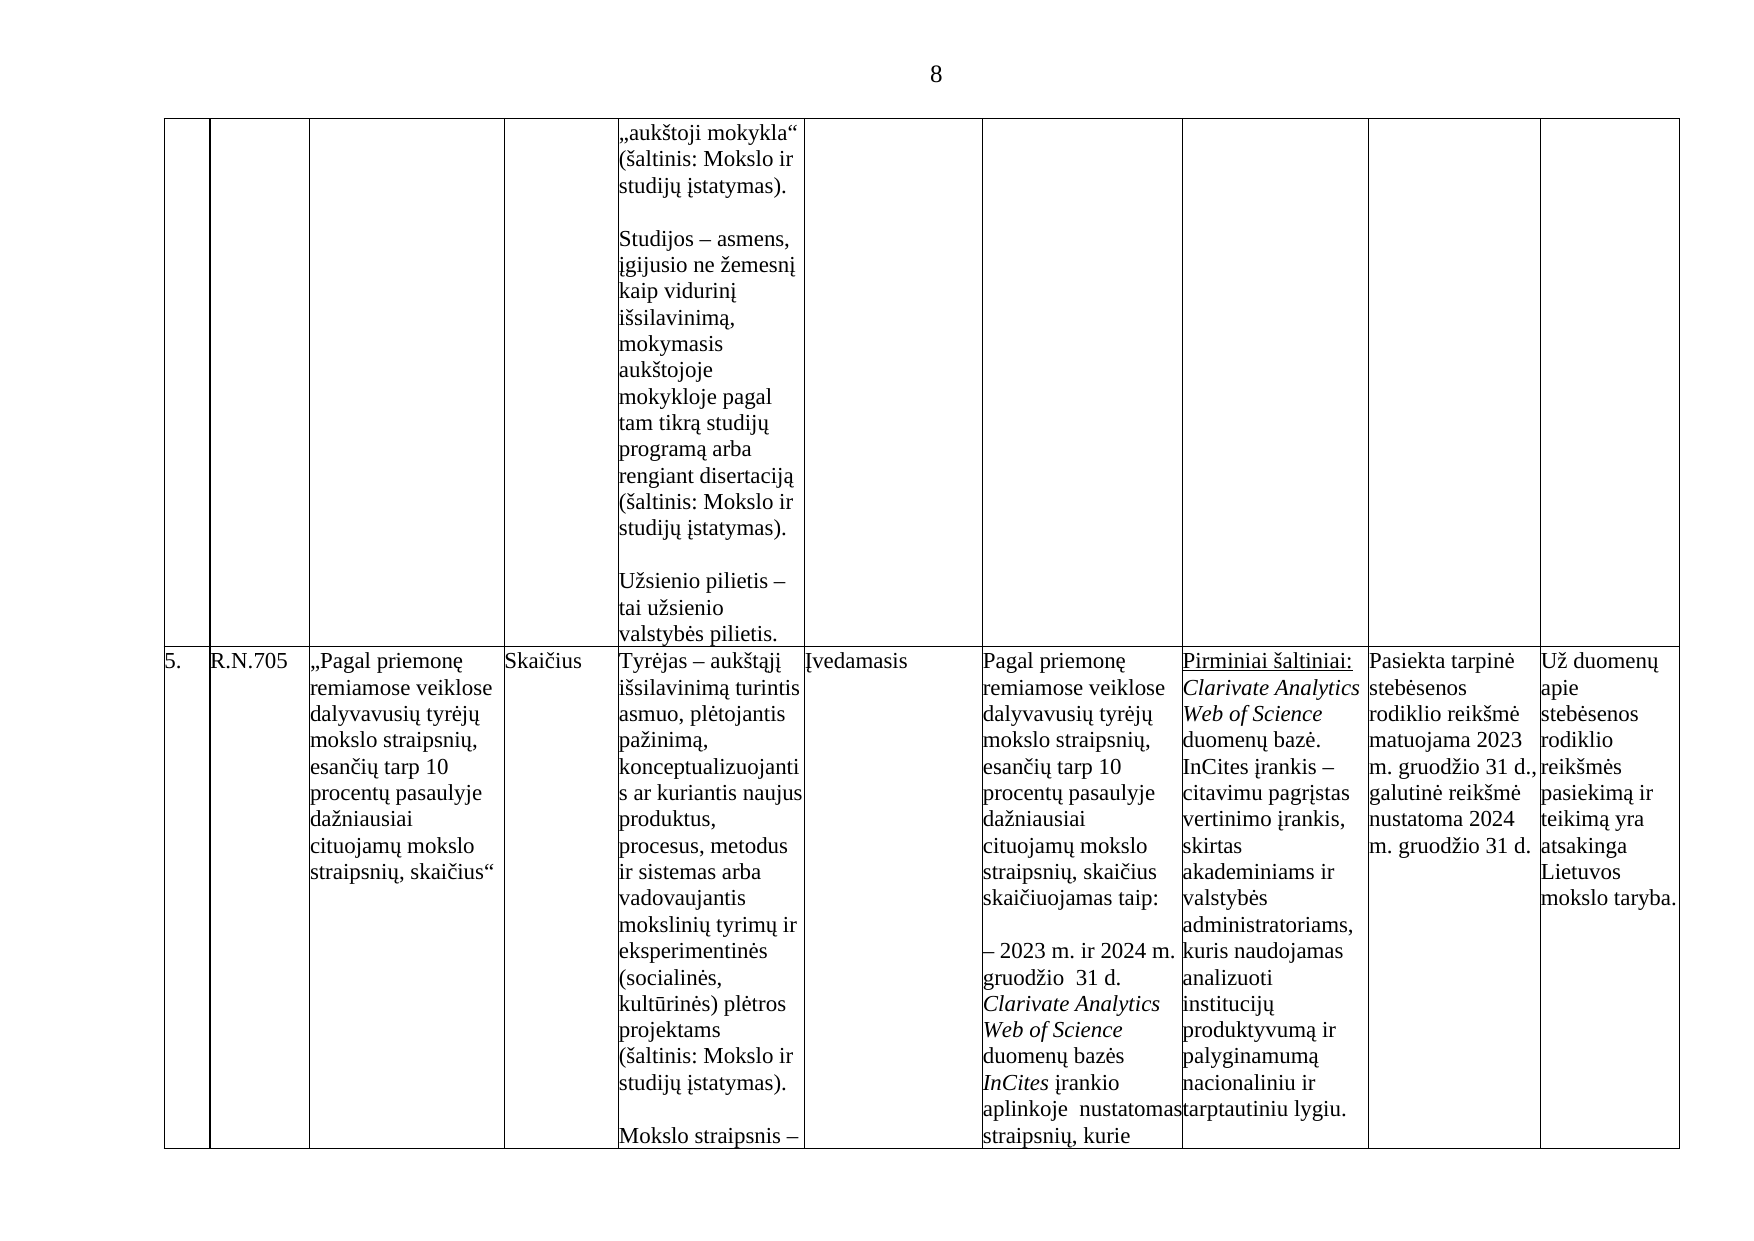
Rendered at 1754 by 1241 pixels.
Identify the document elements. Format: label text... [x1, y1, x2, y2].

table_cell 5. [165, 647, 209, 1148]
table_cell [983, 119, 1182, 646]
table_cell „aukštoji mokykla“ (šaltinis: Mokslo ir studijų įstatymas). Studijos – asmens, įgijusio ne žemesnį kaip vidurinį išsilavinimą, mokymasis aukštojoje mokykloje pagal tam tikrą studijų programą arba rengiant disertaciją (šaltinis: Mokslo ir studijų įstatymas). Užsienio pilietis – tai užsienio valstybės pilietis. [619, 119, 804, 646]
table_cell [805, 119, 982, 646]
table_cell Pirminiai šaltiniai: Clarivate Analytics Web of Science duomenų bazė. InCites įrankis – citavimu pagrįstas vertinimo įrankis, skirtas akademiniams ir valstybės administratoriams, kuris naudojamas analizuoti institucijų produktyvumą ir palyginamumą nacionaliniu ir tarptautiniu lygiu. [1183, 647, 1368, 1148]
table_cell [505, 119, 618, 646]
table_cell [1183, 119, 1368, 646]
table_cell [211, 119, 309, 646]
table_cell R.N.705 [211, 647, 309, 1148]
table_cell [310, 119, 504, 646]
table_cell Pasiekta tarpinė stebėsenos rodiklio reikšmė matuojama 2023 m. gruodžio 31 d., galutinė reikšmė nustatoma 2024 m. gruodžio 31 d. [1369, 647, 1540, 1148]
table_cell „Pagal priemonę remiamose veiklose dalyvavusių tyrėjų mokslo straipsnių, esančių tarp 10 procentų pasaulyje dažniausiai cituojamų mokslo straipsnių, skaičius“ [310, 647, 504, 1148]
table_cell Skaičius [505, 647, 618, 1148]
table_cell Už duomenų apie stebėsenos rodiklio reikšmės pasiekimą ir teikimą yra atsakinga Lietuvos mokslo taryba. [1541, 647, 1679, 1148]
table_cell [1541, 119, 1679, 646]
table_cell Pagal priemonę remiamose veiklose dalyvavusių tyrėjų mokslo straipsnių, esančių tarp 10 procentų pasaulyje dažniausiai cituojamų mokslo straipsnių, skaičius skaičiuojamas taip: – 2023 m. ir 2024 m. gruodžio 31 d. Clarivate Analytics Web of Science duomenų bazės InCites įrankio aplinkoje nustatomas straipsnių, kurie [983, 647, 1182, 1148]
table_cell [1369, 119, 1540, 646]
table_cell Įvedamasis [805, 647, 982, 1148]
table_cell Tyrėjas – aukštąjį išsilavinimą turintis asmuo, plėtojantis pažinimą, konceptualizuojantis ar kuriantis naujus produktus, procesus, metodus ir sistemas arba vadovaujantis mokslinių tyrimų ir eksperimentinės (socialinės, kultūrinės) plėtros projektams (šaltinis: Mokslo ir studijų įstatymas). Mokslo straipsnis – [619, 647, 804, 1148]
table_cell [165, 119, 209, 646]
